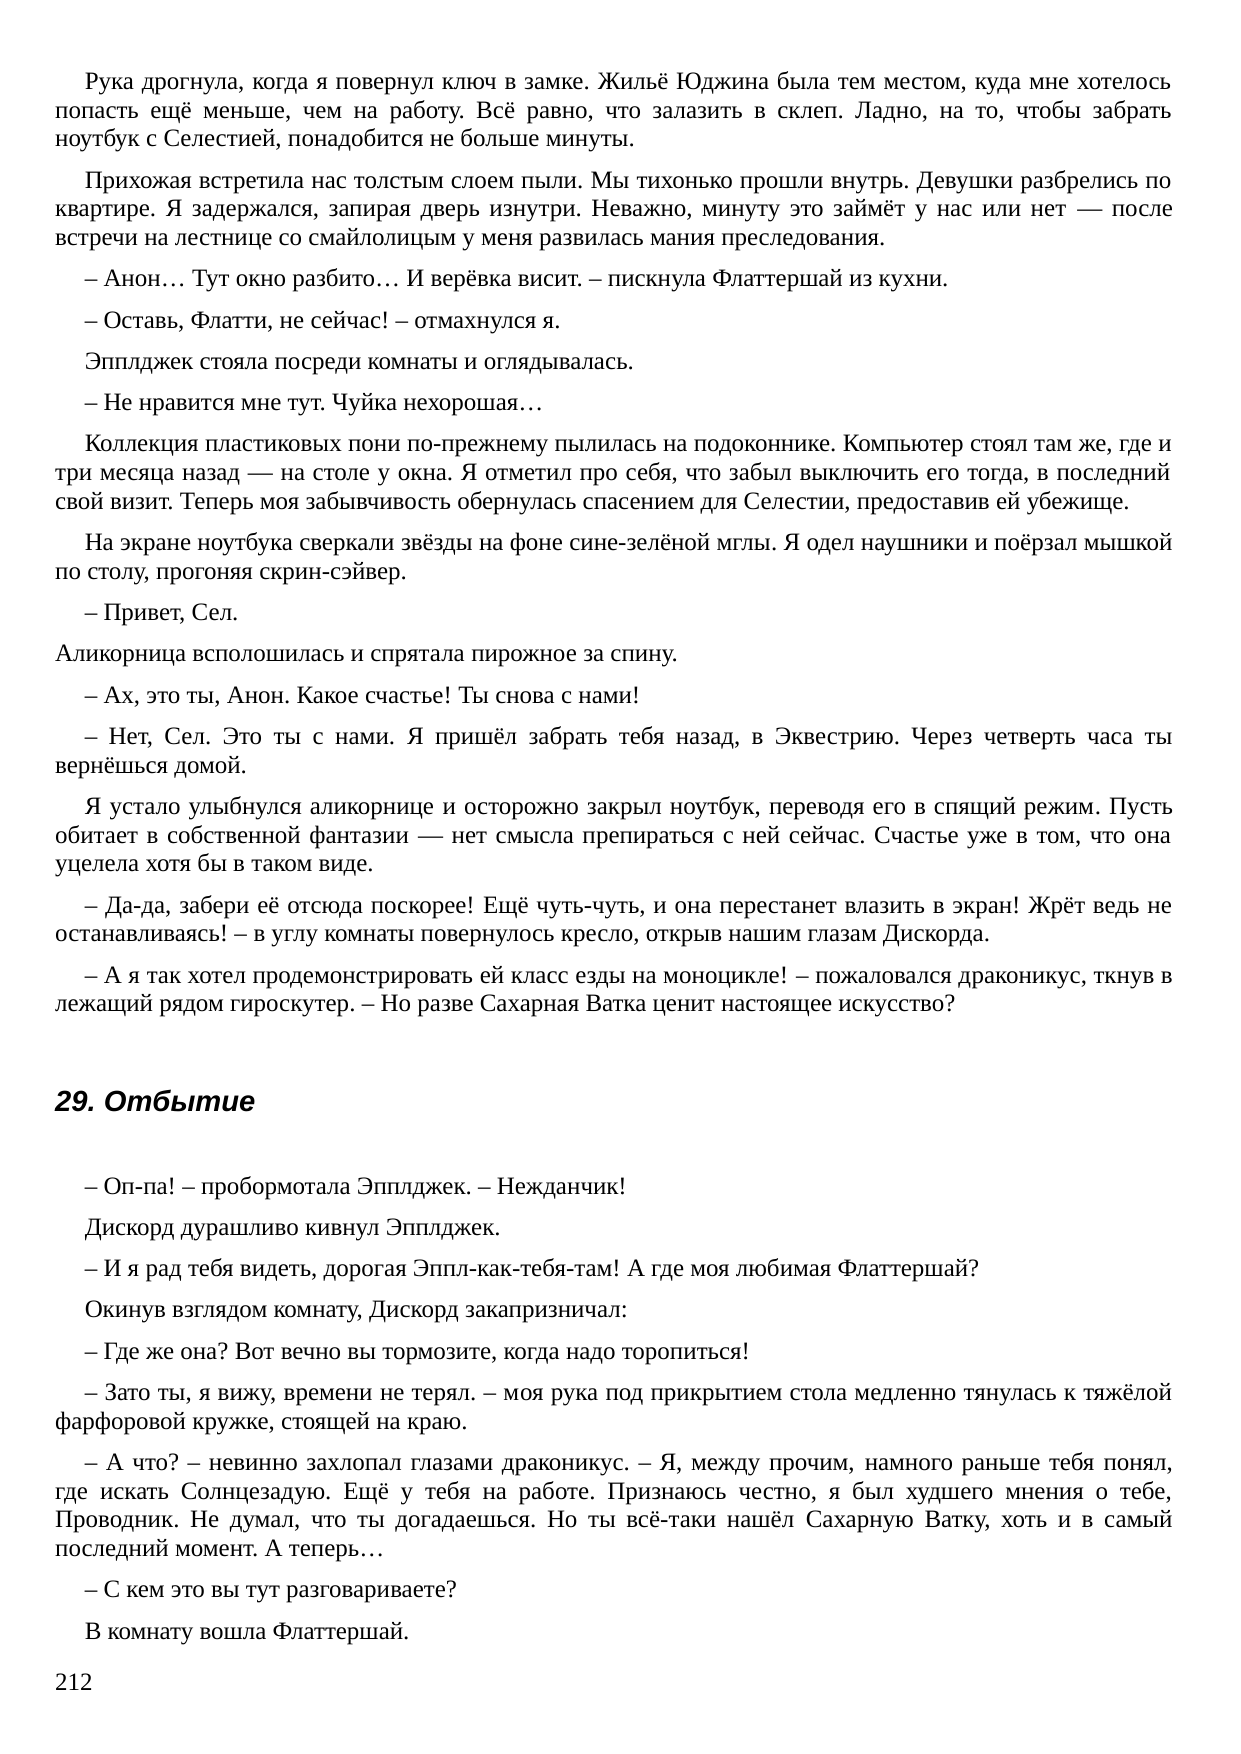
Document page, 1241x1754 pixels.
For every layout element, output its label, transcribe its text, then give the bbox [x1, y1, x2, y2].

text – А я так хотел продемонстрировать ей класс езды на моноцикле! – пожаловался драконикус, ткнув в лежащий рядом гироскутер. – Но разве Сахарная Ватка ценит настоящее искусство? [55, 960, 1173, 1017]
text – Оставь, Флатти, не сейчас! – отмахнулся я. [55, 305, 1173, 333]
text – Анон… Тут окно разбито… И верёвка висит. – пискнула Флаттершай из кухни. [55, 263, 1173, 292]
text – Нет, Сел. Это ты с нами. Я пришёл забрать тебя назад, в Эквестрию. Через четверть часа ты вернёшься домой. [55, 721, 1173, 778]
text Коллекция пластиковых пони по-прежнему пылилась на подоконнике. Компьютер стоял там же, где и три месяца назад — на столе у окна. Я отметил про себя, что забыл выключить его тогда, в последний свой визит. Теперь моя забывчивость обернулась спасением для Селестии, предоставив ей убежище. [55, 428, 1173, 515]
text – А что? – невинно захлопал глазами драконикус. – Я, между прочим, намного раньше тебя понял, где искать Солнцезадую. Ещё у тебя на работе. Признаюсь честно, я был худшего мнения о тебе, Проводник. Не думал, что ты догадаешься. Но ты всё-таки нашёл Сахарную Ватку, хоть и в самый последний момент. А теперь… [55, 1447, 1173, 1562]
text – Не нравится мне тут. Чуйка нехорошая… [55, 387, 1173, 416]
subtitle 29. Отбытие [55, 1083, 1173, 1117]
text Дискорд дурашливо кивнул Эпплджек. [55, 1212, 1173, 1241]
text – Оп-па! – пробормотала Эпплджек. – Нежданчик! [55, 1171, 1173, 1199]
text – Ах, это ты, Анон. Какое счастье! Ты снова с нами! [55, 680, 1173, 708]
text Прихожая встретила нас толстым слоем пыли. Мы тихонько прошли внутрь. Девушки разбрелись по квартире. Я задержался, запирая дверь изнутри. Неважно, минуту это займёт у нас или нет — после встречи на лестнице со смайлолицым у меня развилась мания преследования. [55, 165, 1173, 251]
text – Привет, Сел. [55, 597, 1173, 626]
text – Да-да, забери её отсюда поскорее! Ещё чуть-чуть, и она перестанет влазить в экран! Жрёт ведь не останавливаясь! – в углу комнаты повернулось кресло, открыв нашим глазам Дискорда. [55, 890, 1173, 947]
text Рука дрогнула, когда я повернул ключ в замке. Жильё Юджина была тем местом, куда мне хотелось попасть ещё меньше, чем на работу. Всё равно, что залазить в склеп. Ладно, на то, чтобы забрать ноутбук с Селестией, понадобится не больше минуты. [55, 66, 1173, 152]
text – Где же она? Вот вечно вы тормозите, когда надо торопиться! [55, 1336, 1173, 1364]
text Аликорница всполошилась и спрятала пирожное за спину. [55, 638, 1173, 667]
text В комнату вошла Флаттершай. [55, 1616, 1173, 1644]
text Я устало улыбнулся аликорнице и осторожно закрыл ноутбук, переводя его в спящий режим. Пусть обитает в собственной фантазии — нет смысла препираться с ней сейчас. Счастье уже в том, что она уцелела хотя бы в таком виде. [55, 791, 1173, 877]
text – С кем это вы тут разговариваете? [55, 1574, 1173, 1603]
text Окинув взглядом комнату, Дискорд закапризничал: [55, 1294, 1173, 1323]
text – Зато ты, я вижу, времени не терял. – моя рука под прикрытием стола медленно тянулась к тяжёлой фарфоровой кружке, стоящей на краю. [55, 1377, 1173, 1434]
text – И я рад тебя видеть, дорогая Эппл-как-тебя-там! А где моя любимая Флаттершай? [55, 1253, 1173, 1282]
text Эпплджек стояла посреди комнаты и оглядывалась. [55, 346, 1173, 375]
text На экране ноутбука сверкали звёзды на фоне сине-зелёной мглы. Я одел наушники и поёрзал мышкой по столу, прогоняя скрин-сэйвер. [55, 527, 1173, 585]
